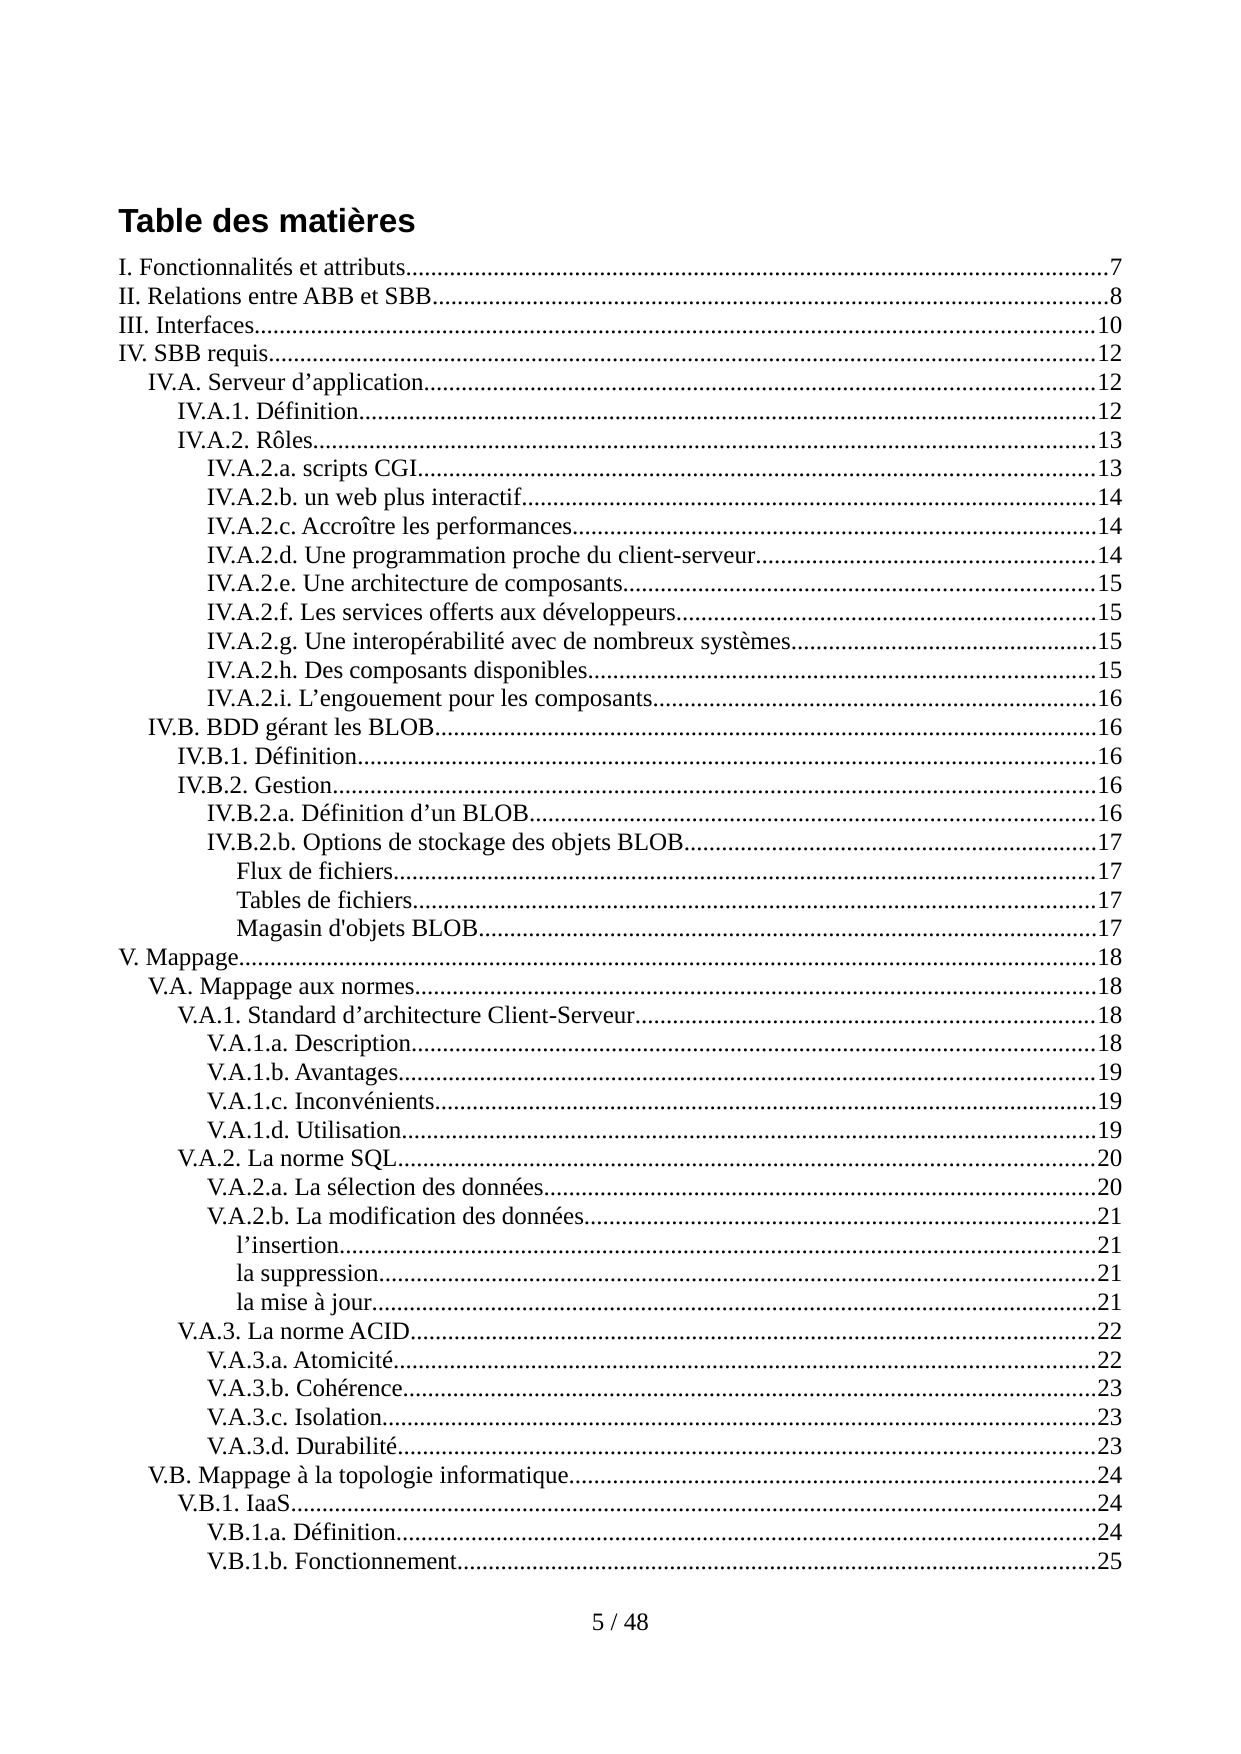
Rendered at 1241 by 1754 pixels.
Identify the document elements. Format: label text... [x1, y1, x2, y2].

text IV.B. BDD gérant les BLOB 16 [148, 712, 1122, 741]
text V.A.2.b. La modification des données 21 [207, 1201, 1122, 1230]
text IV.A.2.e. Une architecture de composants 15 [207, 568, 1122, 597]
text V.B.1.a. Définition 24 [207, 1517, 1122, 1546]
text IV.A.2.f. Les services offerts aux développeurs 15 [207, 597, 1122, 626]
text V. Mappage 18 [118, 942, 1122, 971]
text V.A.1.b. Avantages 19 [207, 1057, 1122, 1086]
text Magasin d'objets BLOB 17 [236, 913, 1122, 942]
text IV.B.2.a. Définition d’un BLOB 16 [207, 798, 1122, 827]
text l’insertion 21 [236, 1230, 1122, 1258]
text IV.A.1. Définition 12 [177, 396, 1122, 425]
text I. Fonctionnalités et attributs 7 [118, 252, 1122, 281]
text V.A.1.c. Inconvénients 19 [207, 1086, 1122, 1115]
text IV.B.2.b. Options de stockage des objets BLOB 17 [207, 827, 1122, 856]
text V.A.3.c. Isolation 23 [207, 1402, 1122, 1431]
text V.A.3.b. Cohérence 23 [207, 1373, 1122, 1402]
text IV.B.1. Définition 16 [177, 741, 1122, 770]
text la mise à jour 21 [236, 1287, 1122, 1316]
text V.A.1. Standard d’architecture Client-Serveur 18 [177, 1000, 1122, 1028]
text IV.A.2.g. Une interopérabilité avec de nombreux systèmes 15 [207, 626, 1122, 655]
text IV.A.2.d. Une programmation proche du client-serveur 14 [207, 540, 1122, 568]
text V.A.2. La norme SQL 20 [177, 1143, 1122, 1172]
text V.A. Mappage aux normes 18 [148, 971, 1122, 1000]
text V.A.1.a. Description 18 [207, 1028, 1122, 1057]
subtitle Table des matières [118, 201, 1122, 240]
text V.B.1. IaaS 24 [177, 1488, 1122, 1517]
text V.A.3. La norme ACID 22 [177, 1316, 1122, 1345]
text Flux de fichiers 17 [236, 856, 1122, 885]
text IV.A. Serveur d’application 12 [148, 367, 1122, 396]
text II. Relations entre ABB et SBB 8 [118, 281, 1122, 310]
text IV.A.2.h. Des composants disponibles 15 [207, 655, 1122, 683]
text III. Interfaces 10 [118, 310, 1122, 338]
text IV.B.2. Gestion 16 [177, 770, 1122, 798]
text IV.A.2.b. un web plus interactif 14 [207, 482, 1122, 511]
text IV.A.2. Rôles 13 [177, 425, 1122, 453]
text IV.A.2.i. L’engouement pour les composants 16 [207, 683, 1122, 712]
text V.A.2.a. La sélection des données 20 [207, 1172, 1122, 1201]
text V.A.3.d. Durabilité 23 [207, 1431, 1122, 1460]
text V.B.1.b. Fonctionnement 25 [207, 1546, 1122, 1575]
text V.A.3.a. Atomicité 22 [207, 1345, 1122, 1373]
text la suppression 21 [236, 1258, 1122, 1287]
text V.B. Mappage à la topologie informatique 24 [148, 1460, 1122, 1488]
text IV.A.2.a. scripts CGI 13 [207, 453, 1122, 482]
text Tables de fichiers 17 [236, 885, 1122, 913]
text V.A.1.d. Utilisation 19 [207, 1115, 1122, 1143]
text IV. SBB requis 12 [118, 338, 1122, 367]
text IV.A.2.c. Accroître les performances 14 [207, 511, 1122, 540]
